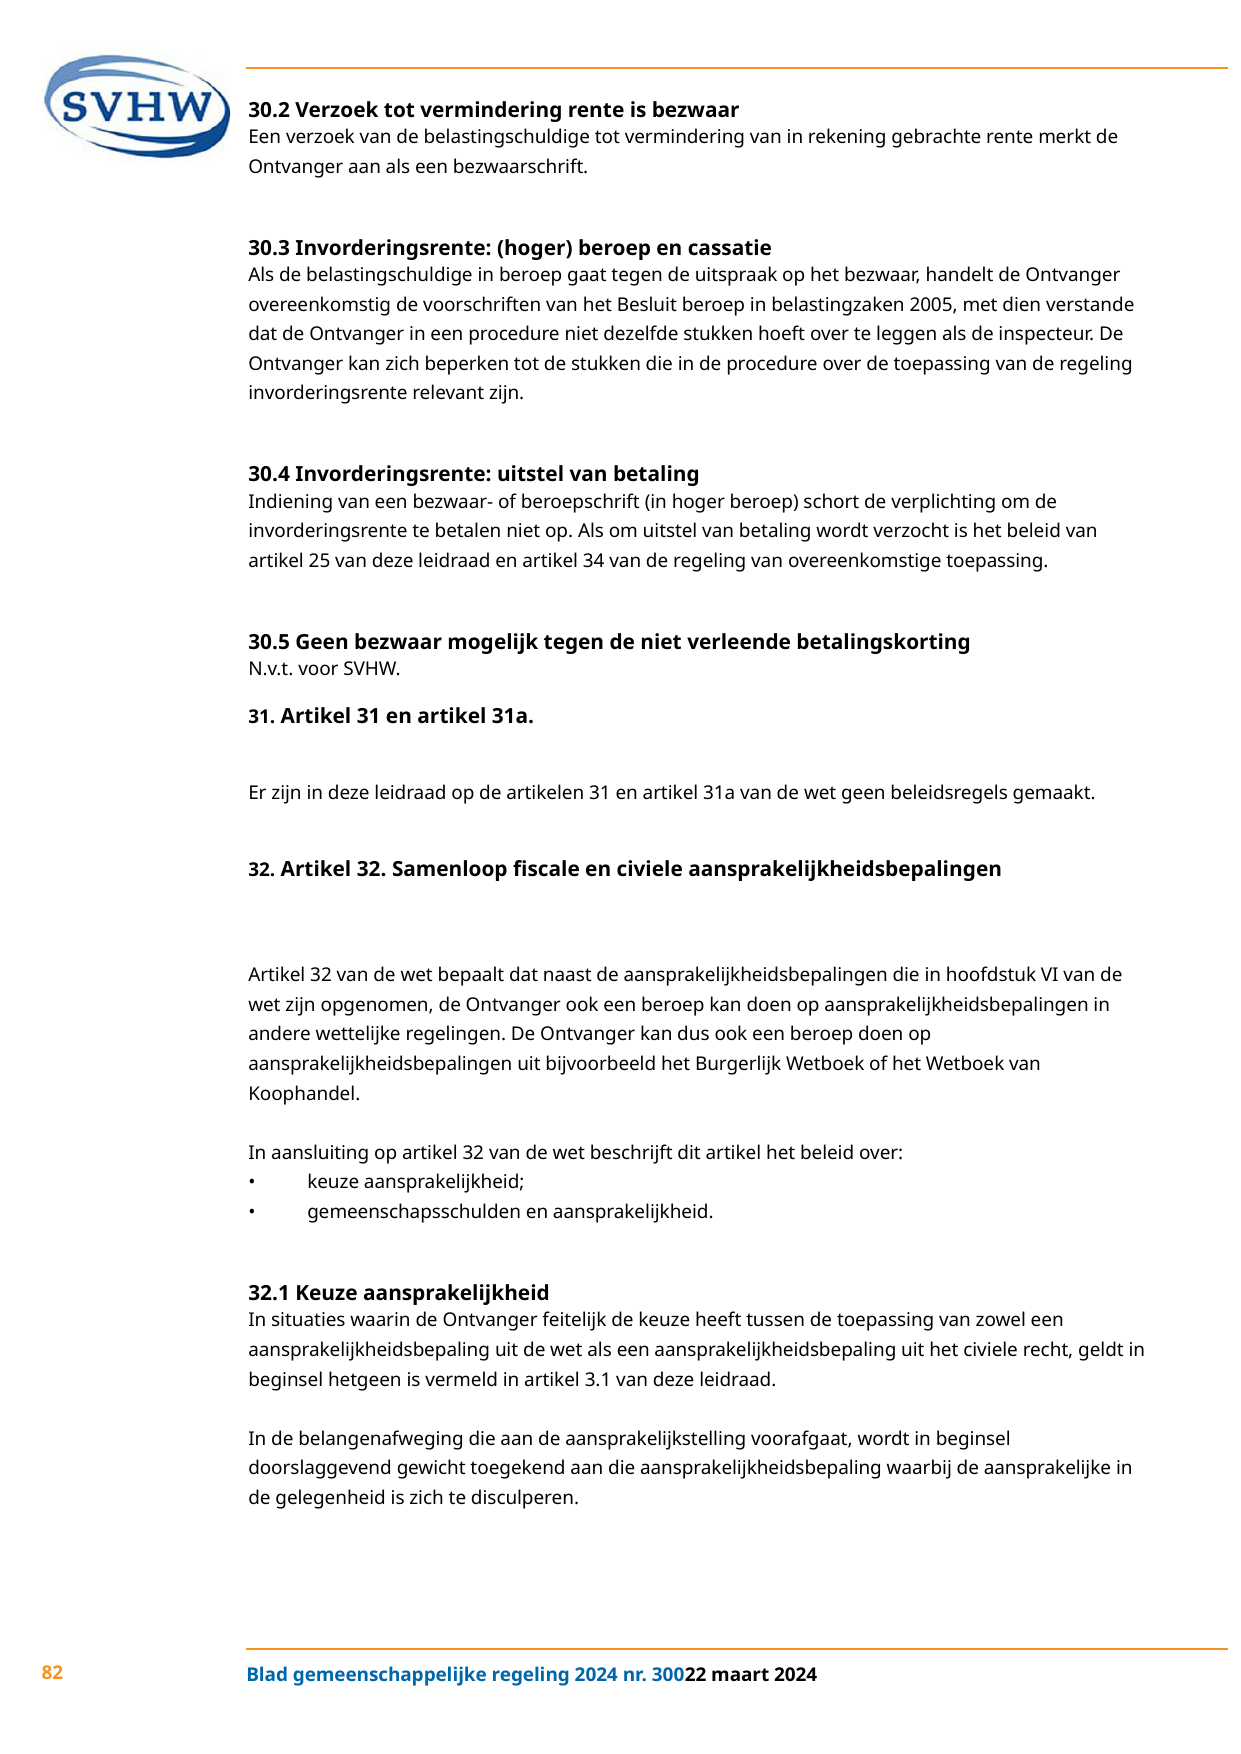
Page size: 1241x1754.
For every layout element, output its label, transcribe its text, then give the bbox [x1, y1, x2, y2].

text Er zijn in deze leidraad op de artikelen 31 en artikel 31a van de wet geen beleidsregels gemaakt. [248, 779, 1152, 805]
text Als de belastingschuldige in beroep gaat tegen de uitspraak op het bezwaar, handelt de Ontvanger overeenkomstig de voorschriften van het Besluit beroep in belastingzaken 2005, met dien verstande dat de Ontvanger in een procedure niet dezelfde stukken hoeft over te leggen als de inspecteur. De Ontvanger kan zich beperken tot de stukken die in de procedure over de toepassing van de regeling invorderingsrente relevant zijn. [248, 261, 1152, 405]
list keuze aansprakelijkheid; [248, 1168, 1152, 1194]
picture [41, 47, 231, 172]
text Een verzoek van de belastingschuldige tot vermindering van in rekening gebrachte rente merkt de Ontvanger aan als een bezwaarschrift. [248, 123, 1152, 178]
text 30.2 Verzoek tot vermindering rente is bezwaar [248, 95, 1152, 123]
text 31. Artikel 31 en artikel 31a. [248, 701, 1152, 730]
text In aansluiting op artikel 32 van de wet beschrijft dit artikel het beleid over: [248, 1139, 1152, 1165]
text In situaties waarin de Ontvanger feitelijk de keuze heeft tussen de toepassing van zowel een aansprakelijkheidsbepaling uit de wet als een aansprakelijkheidsbepaling uit het civiele recht, geldt in beginsel hetgeen is vermeld in artikel 3.1 van deze leidraad. [248, 1307, 1152, 1391]
text N.v.t. voor SVHW. [248, 656, 1152, 681]
text 30.4 Invorderingsrente: uitstel van betaling [248, 459, 1152, 488]
text 32. Artikel 32. Samenloop fiscale en civiele aansprakelijkheidsbepalingen [248, 854, 1152, 883]
text 30.5 Geen bezwaar mogelijk tegen de niet verleende betalingskorting [248, 627, 1152, 656]
text 30.3 Invorderingsrente: (hoger) beroep en cassatie [248, 233, 1152, 261]
text In de belangenafweging die aan de aansprakelijkstelling voorafgaat, wordt in beginsel doorslaggevend gewicht toegekend aan die aansprakelijkheidsbepaling waarbij de aansprakelijke in de gelegenheid is zich te disculperen. [248, 1425, 1152, 1510]
text Indiening van een bezwaar- of beroepschrift (in hoger beroep) schort de verplichting om de invorderingsrente te betalen niet op. Als om uitstel van betaling wordt verzocht is het beleid van artikel 25 van deze leidraad en artikel 34 van de regeling van overeenkomstige toepassing. [248, 488, 1152, 573]
text Artikel 32 van de wet bepaalt dat naast de aansprakelijkheidsbepalingen die in hoofdstuk VI van de wet zijn opgenomen, de Ontvanger ook een beroep kan doen op aansprakelijkheidsbepalingen in andere wettelijke regelingen. De Ontvanger kan dus ook een beroep doen op aansprakelijkheidsbepalingen uit bijvoorbeeld het Burgerlijk Wetboek of het Wetboek van Koophandel. [248, 961, 1152, 1106]
text 32.1 Keuze aansprakelijkheid [248, 1278, 1152, 1307]
list gemeenschapsschulden en aansprakelijkheid. [248, 1198, 1152, 1224]
